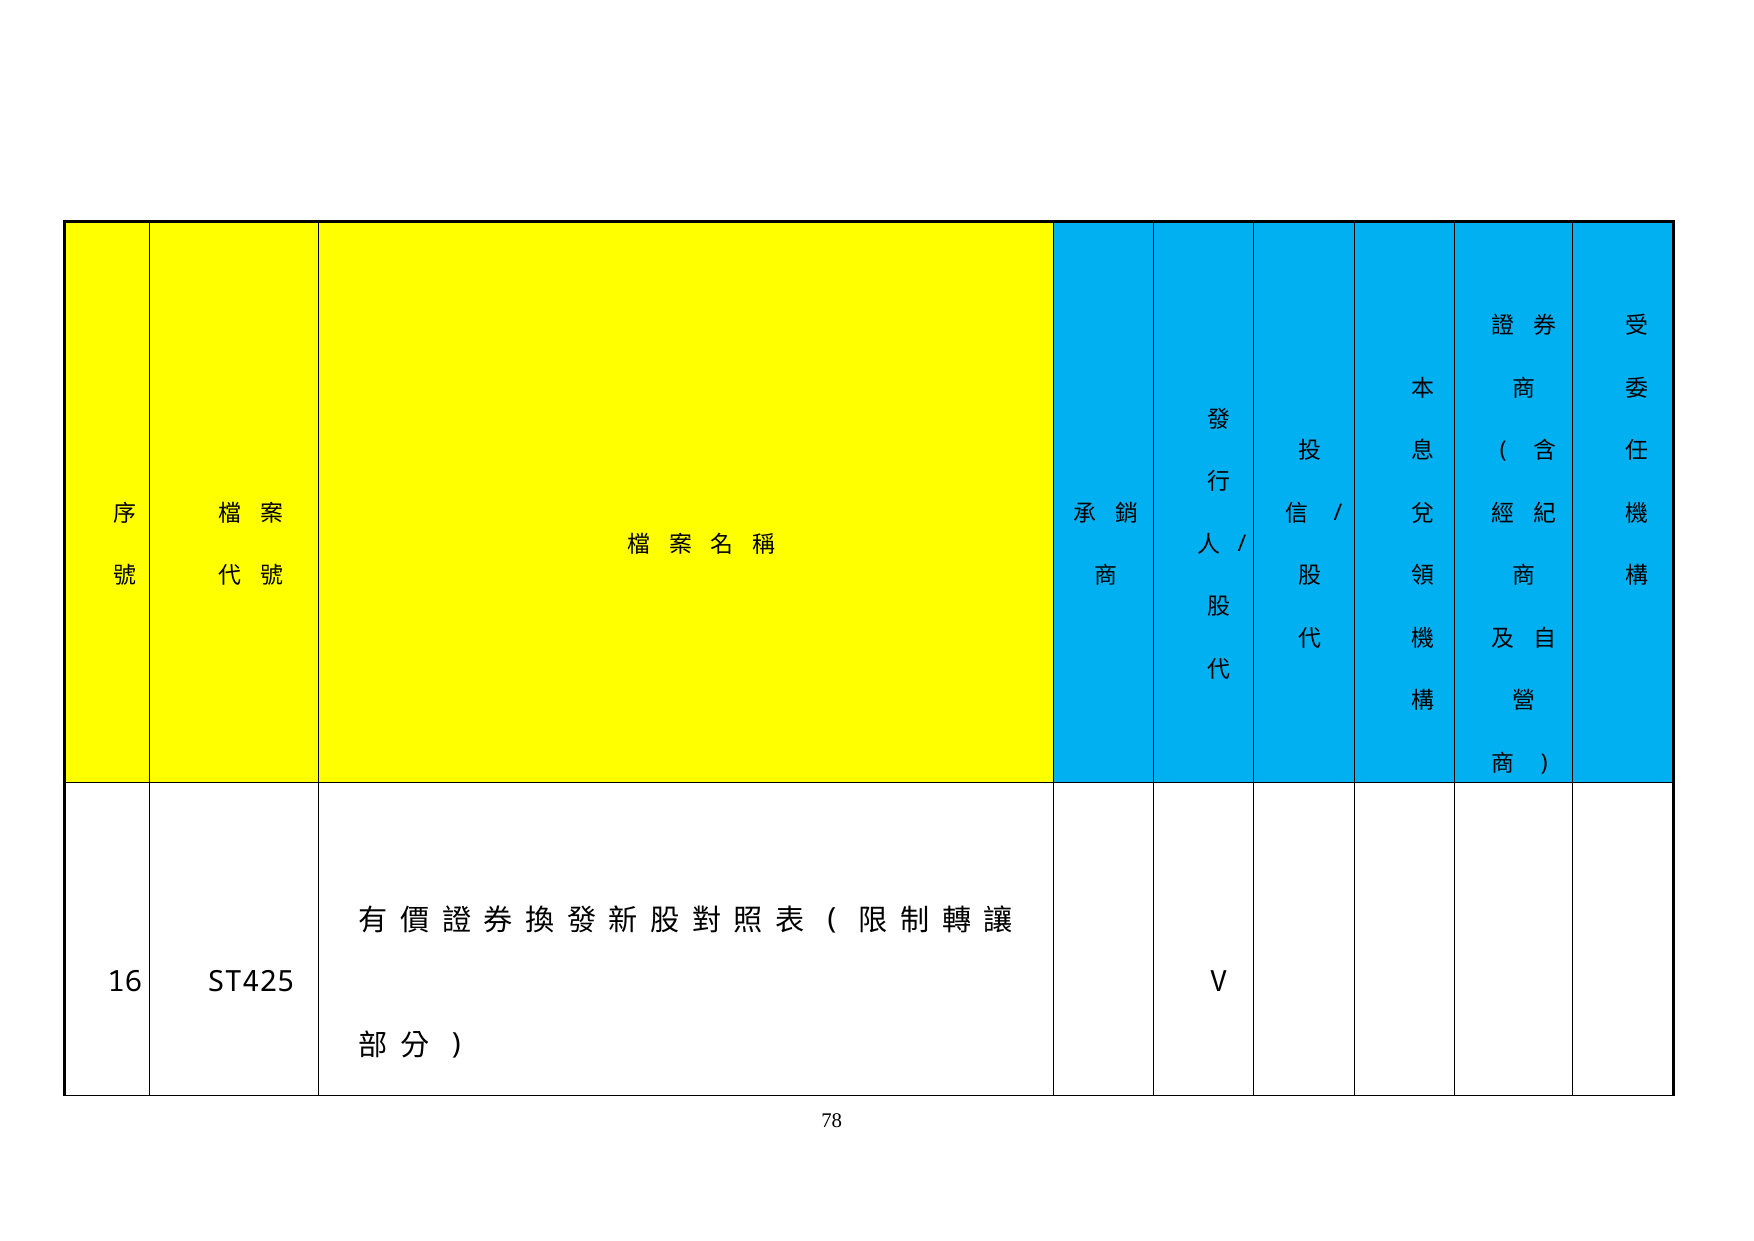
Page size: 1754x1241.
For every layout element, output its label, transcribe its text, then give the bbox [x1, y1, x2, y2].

table_header 證券商 (含經紀商 及自營商) [1455, 223, 1572, 782]
table_header 檔案名稱 [319, 223, 1053, 782]
table_cell V [1154, 783, 1253, 1094]
table_header 受委任 機構 [1573, 223, 1672, 782]
table_cell 16 [66, 783, 149, 1094]
table_cell [1455, 783, 1572, 1094]
table_header 序號 [66, 223, 149, 782]
table_cell [1054, 783, 1153, 1094]
table_header 檔案 代號 [150, 223, 318, 782]
table_cell ST425 [150, 783, 318, 1094]
table_cell [1254, 783, 1354, 1094]
table_header 發行人/ 股代 [1154, 223, 1253, 782]
table_cell [1573, 783, 1672, 1094]
table_header 本息兌領 機構 [1355, 223, 1454, 782]
table_cell [1355, 783, 1454, 1094]
table_cell 有價證券換發新股對照表(限制轉讓部分) [319, 783, 1053, 1094]
table_header 承銷商 [1054, 223, 1153, 782]
table_header 投信/ 股代 [1254, 223, 1354, 782]
